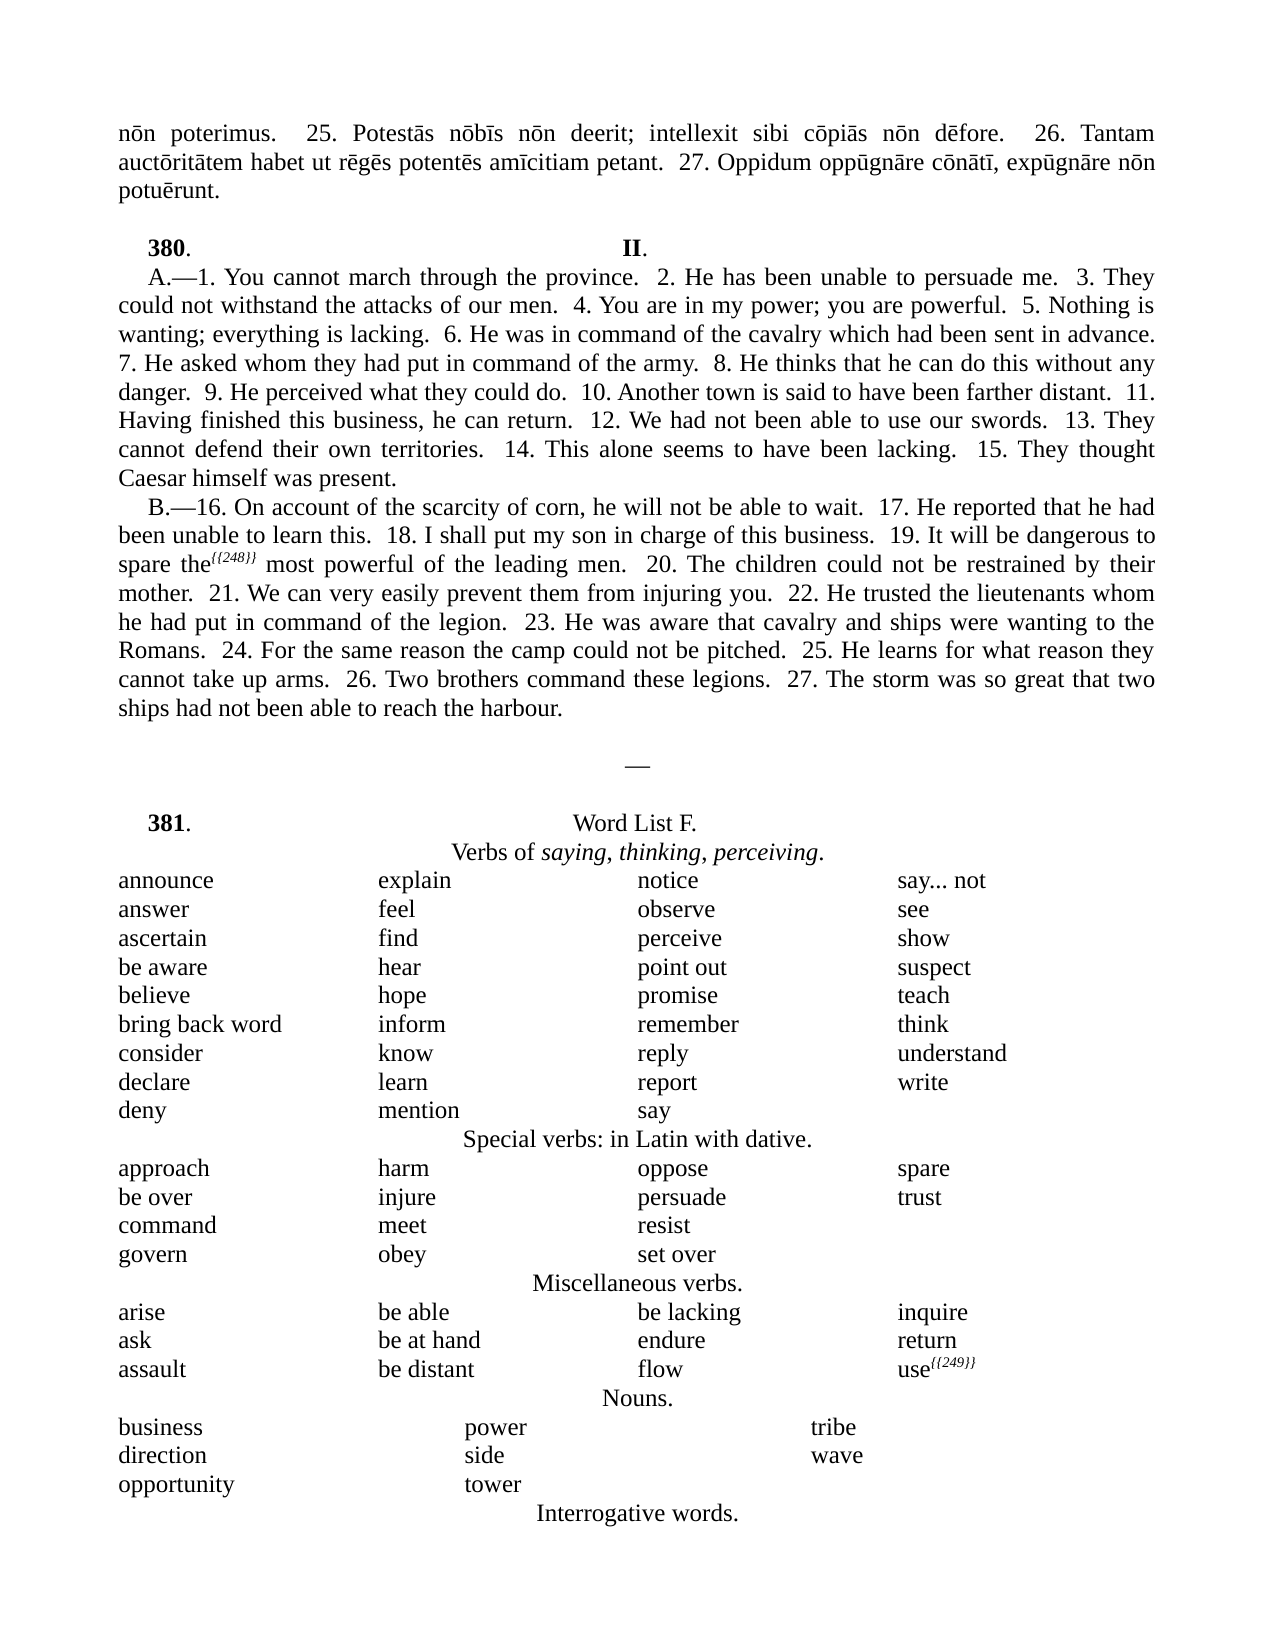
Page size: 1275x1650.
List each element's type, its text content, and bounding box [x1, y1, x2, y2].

text opportunity [118, 1469, 464, 1498]
text oppose [637, 1153, 897, 1182]
text show [897, 923, 1157, 952]
text promise [637, 981, 897, 1009]
text command [118, 1211, 378, 1239]
text return [897, 1326, 1157, 1354]
text inform [378, 1009, 637, 1038]
text suspect [897, 952, 1157, 981]
text ask [118, 1326, 378, 1354]
text see [897, 894, 1157, 923]
text know [378, 1038, 637, 1067]
text Interrogative words. [118, 1498, 1157, 1527]
text be lacking [637, 1297, 897, 1326]
text nōn poterimus. 25. Potestās nōbīs nōn deerit; intellexit sibi cōpiās nōn dēfore. 26. Tantam auctōritātem habet ut rēgēs potentēs amīcitiam petant. 27. Oppidum oppūgnāre cōnātī, expūgnāre nōn potuērunt. [118, 118, 1157, 204]
text Special verbs: in Latin with dative. [118, 1124, 1157, 1153]
text meet [378, 1211, 637, 1239]
text consider [118, 1038, 378, 1067]
text answer [118, 894, 378, 923]
text Nouns. [118, 1383, 1157, 1412]
text 381. Word List F. [118, 808, 1157, 837]
text understand [897, 1038, 1157, 1067]
text arise [118, 1297, 378, 1326]
text tower [464, 1469, 811, 1498]
text feel [378, 894, 637, 923]
text teach [897, 981, 1157, 1009]
text Verbs of saying, thinking, perceiving. [118, 837, 1157, 866]
text business [118, 1412, 464, 1441]
text be over [118, 1182, 378, 1211]
text tribe [811, 1412, 1157, 1441]
text be aware [118, 952, 378, 981]
text injure [378, 1182, 637, 1211]
text ascertain [118, 923, 378, 952]
text harm [378, 1153, 637, 1182]
text B.—16. On account of the scarcity of corn, he will not be able to wait. 17. He reported that he had been unable to learn this. 18. I shall put my son in charge of this business. 19. It will be dangerous to spare the{{248}} most powerful of the leading men. 20. The children could not be restrained by their mother. 21. We can very easily prevent them from injuring you. 22. He trusted the lieutenants whom he had put in command of the legion. 23. He was aware that cavalry and ships were wanting to the Romans. 24. For the same reason the camp could not be pitched. 25. He learns for what reason they cannot take up arms. 26. Two brothers command these legions. 27. The storm was so great that two ships had not been able to reach the harbour. [118, 492, 1157, 722]
text resist [637, 1211, 897, 1239]
text announce [118, 866, 378, 894]
text A.—1. You cannot march through the province. 2. He has been unable to persuade me. 3. They could not withstand the attacks of our men. 4. You are in my power; you are powerful. 5. Nothing is wanting; everything is lacking. 6. He was in command of the cavalry which had been sent in advance. 7. He asked whom they had put in command of the army. 8. He thinks that he can do this without any danger. 9. He perceived what they could do. 10. Another town is said to have been farther distant. 11. Having finished this business, he can return. 12. We had not been able to use our swords. 13. They cannot defend their own territories. 14. This alone seems to have been lacking. 15. They thought Caesar himself was present. [118, 262, 1157, 492]
text trust [897, 1182, 1157, 1211]
text mention [378, 1096, 637, 1124]
text assault [118, 1354, 378, 1383]
text learn [378, 1067, 637, 1096]
text Miscellaneous verbs. [118, 1268, 1157, 1297]
text think [897, 1009, 1157, 1038]
text bring back word [118, 1009, 378, 1038]
text govern [118, 1239, 378, 1268]
text say... not [897, 866, 1157, 894]
text remember [637, 1009, 897, 1038]
text obey [378, 1239, 637, 1268]
text believe [118, 981, 378, 1009]
text persuade [637, 1182, 897, 1211]
text find [378, 923, 637, 952]
text power [464, 1412, 811, 1441]
text be at hand [378, 1326, 637, 1354]
text set over [637, 1239, 897, 1268]
text point out [637, 952, 897, 981]
text hope [378, 981, 637, 1009]
text reply [637, 1038, 897, 1067]
text inquire [897, 1297, 1157, 1326]
text perceive [637, 923, 897, 952]
text spare [897, 1153, 1157, 1182]
text declare [118, 1067, 378, 1096]
text 380. II. [118, 233, 1157, 262]
text be able [378, 1297, 637, 1326]
text hear [378, 952, 637, 981]
text approach [118, 1153, 378, 1182]
text wave [811, 1441, 1157, 1469]
text notice [637, 866, 897, 894]
text write [897, 1067, 1157, 1096]
text use{{249}} [897, 1354, 1157, 1383]
text flow [637, 1354, 897, 1383]
text be distant [378, 1354, 637, 1383]
text explain [378, 866, 637, 894]
text deny [118, 1096, 378, 1124]
text direction [118, 1441, 464, 1469]
text report [637, 1067, 897, 1096]
text — [118, 751, 1157, 779]
text say [637, 1096, 897, 1124]
text side [464, 1441, 811, 1469]
text observe [637, 894, 897, 923]
text endure [637, 1326, 897, 1354]
